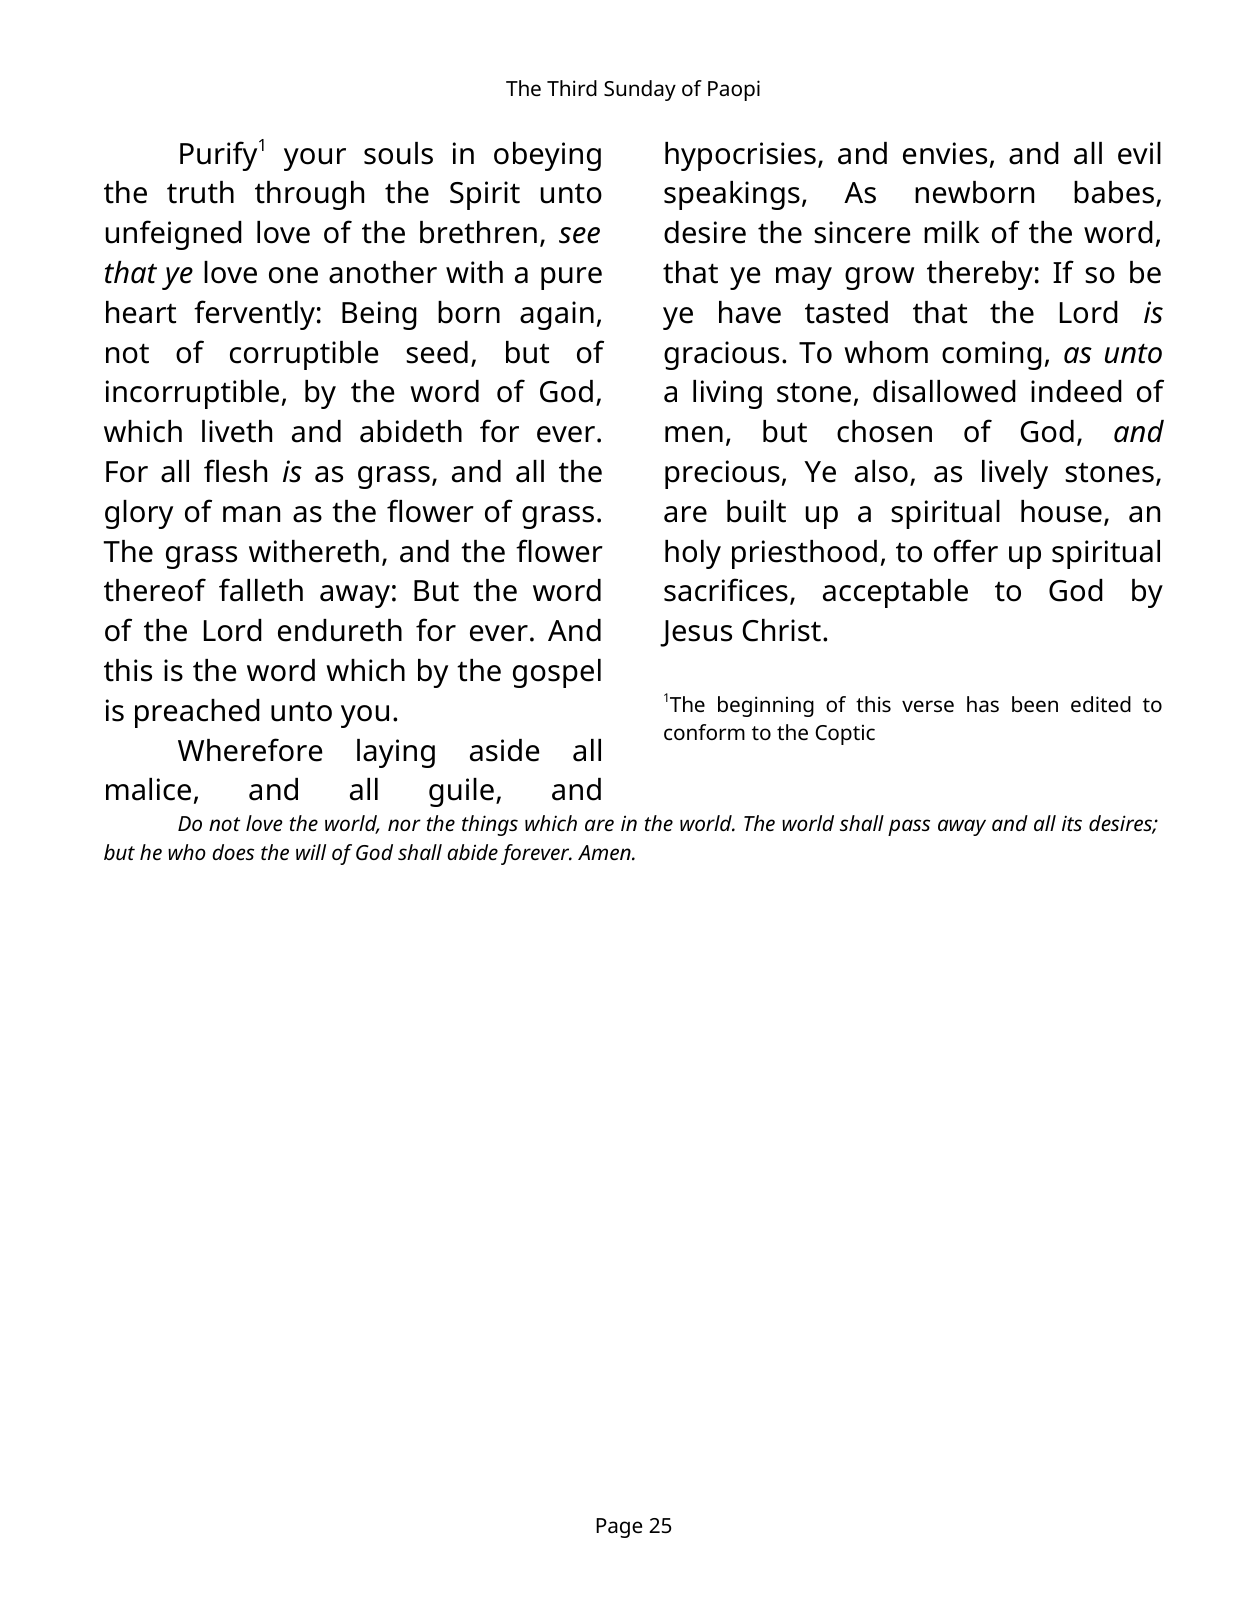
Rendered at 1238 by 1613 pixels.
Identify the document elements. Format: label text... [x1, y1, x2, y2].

text Wherefore laying aside all malice, and all guile, and [103, 730, 604, 809]
text hypocrisies, and envies, and all evil speakings, As newborn babes, desire the sincere milk of the word, that ye may grow thereby: If so be ye have tasted that the Lord is gracious. To whom coming, as unto a living stone, disallowed indeed of men, but chosen of God, and precious, Ye also, as lively stones, are built up a spiritual house, an holy priesthood, to offer up spiritual sacrifices, acceptable to God by Jesus Christ. [663, 133, 1163, 650]
text 1The beginning of this verse has been edited to conform to the Coptic [663, 690, 1163, 746]
text Do not love the world, nor the things which are in the world. The world shall pass away and all its desires; but he who does the will of God shall abide forever. Amen. [103, 809, 1163, 866]
text Purify1 your souls in obeying the truth through the Spirit unto unfeigned love of the brethren, see that ye love one another with a pure heart fervently: Being born again, not of corruptible seed, but of incorruptible, by the word of God, which liveth and abideth for ever. For all flesh is as grass, and all the glory of man as the flower of grass. The grass withereth, and the flower thereof falleth away: But the word of the Lord endureth for ever. And this is the word which by the gospel is preached unto you. [103, 133, 604, 730]
text The Third Sunday of Paopi [102, 74, 1165, 102]
